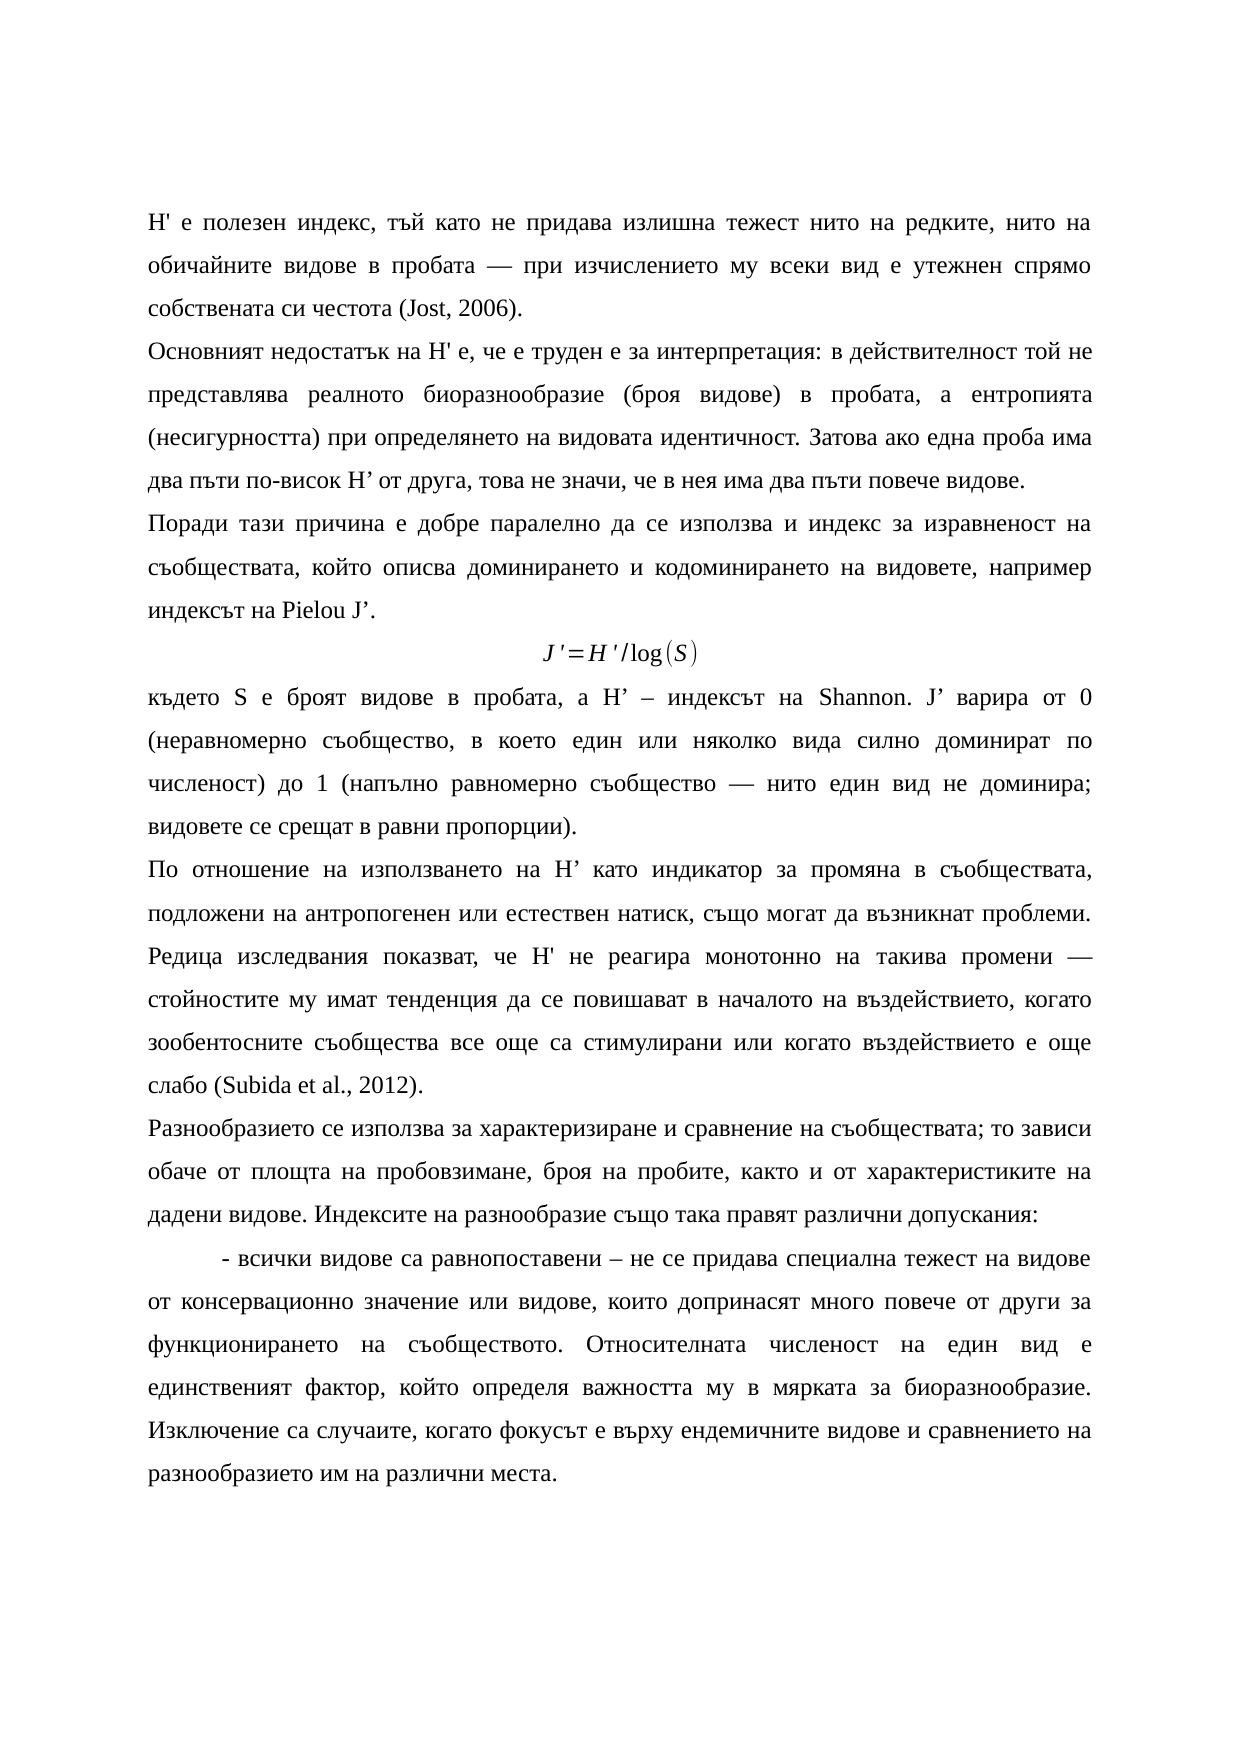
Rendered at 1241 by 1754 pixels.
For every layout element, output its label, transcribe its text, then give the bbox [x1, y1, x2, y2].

text Разнообразието се използва за характеризиране и сравнение на съобществата; то зависи обаче от площта на пробовзимане, броя на пробите, както и от характеристиките на дадени видове. Индексите на разнообразие също така правят различни допускания: [148, 1113, 1093, 1228]
text - всички видове са равнопоставени – не се придава специална тежест на видове от консервационно значение или видове, които допринасят много повече от други за функционирането на съобществото. Относителната численост на един вид е единственият фактор, който определя важността му в мярката за биоразнообразие. Изключение са случаите, когато фокусът е върху ендемичните видове и сравнението на разнообразието им на различни места. [148, 1243, 1093, 1487]
text По отношение на използването на H’ като индикатор за промяна в съобществата, подложени на антропогенен или естествен натиск, също могат да възникнат проблеми. Редица изследвания показват, че H' не реагира монотонно на такива промени — стойностите му имат тенденция да се повишават в началото на въздействието, когато зообентосните съобщества все още са стимулирани или когато въздействието е още слабо (Subida et al., 2012). [148, 854, 1093, 1099]
text Поради тази причина е добре паралелно да се използва и индекс за изравненост на съобществата, който описва доминирането и кодоминирането на видовете, например индексът на Pielou J’. [148, 508, 1093, 623]
text H' е полезен индекс, тъй като не придава излишна тежест нито на редките, нито на обичайните видове в пробата — при изчислението му всеки вид е утежнен спрямо собствената си честота (Jost, 2006). [148, 207, 1093, 322]
text където S e броят видове в пробата, а Н’ – индексът на Shannon. J’ варира от 0 (неравномерно съобщество, в което един или няколко вида силно доминират по численост) до 1 (напълно равномерно съобщество — нито един вид не доминира; видовете се срещат в равни пропорции). [148, 682, 1093, 840]
text Основният недостатък на H' е, че е труден е за интерпретация: в действителност той не представлява реалното биоразнообразие (броя видове) в пробата, а ентропията (несигурността) при определянето на видовата идентичност. Затова ако една проба има два пъти по-висок H’ от друга, това не значи, че в нея има два пъти повече видове. [148, 336, 1093, 494]
